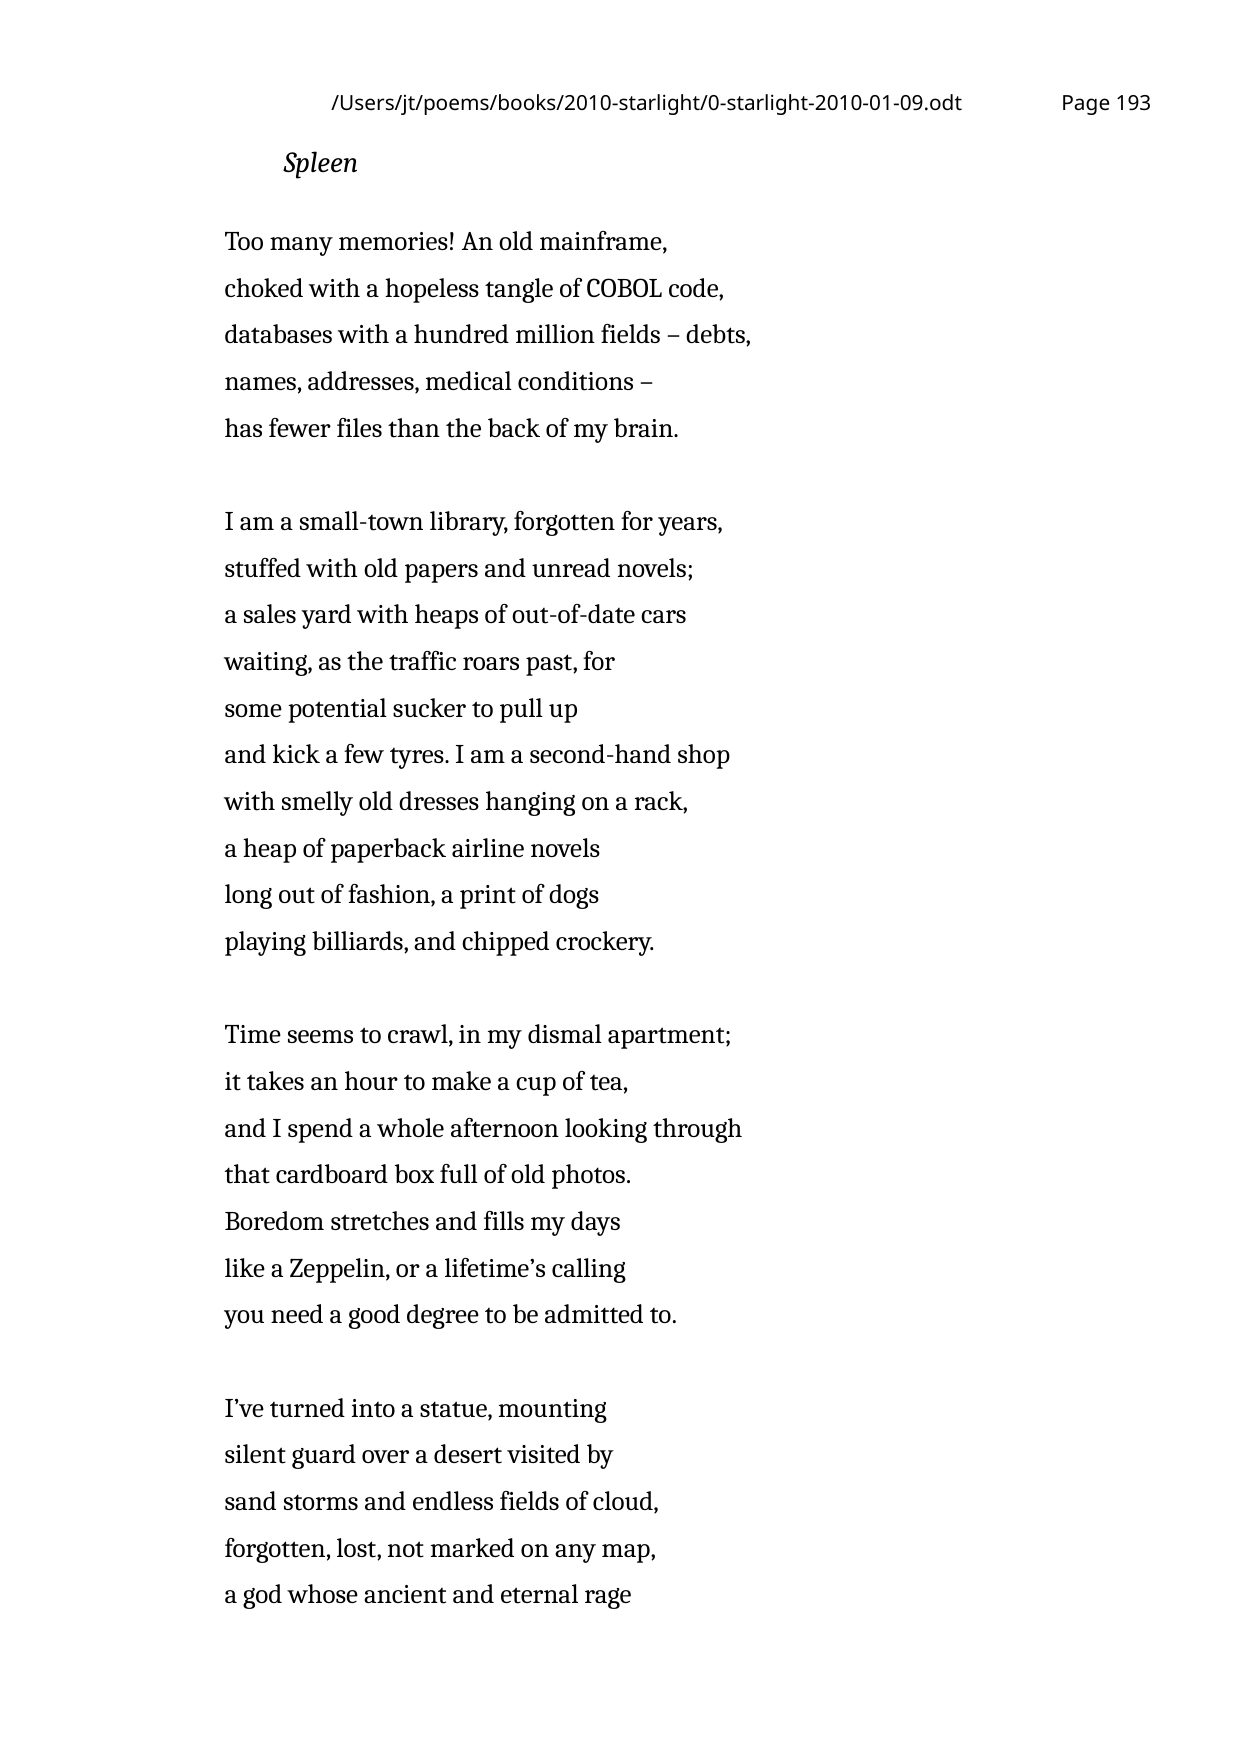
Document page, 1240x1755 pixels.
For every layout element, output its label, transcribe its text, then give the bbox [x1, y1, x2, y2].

text choked with a hopeless tangle of COBOL code, [224, 273, 1151, 304]
text that cardboard box full of old photos. [224, 1159, 1151, 1191]
text Boredom stretches and fills my days [224, 1206, 1151, 1237]
text and I spend a whole afternoon looking through [224, 1113, 1151, 1144]
text forgotten, lost, not marked on any map, [224, 1533, 1151, 1564]
text stuffed with old papers and unread novels; [224, 553, 1151, 584]
text I’ve turned into a statue, mounting [224, 1393, 1151, 1424]
text a sales yard with heaps of out-of-date cars [224, 599, 1151, 631]
text it takes an hour to make a cup of tea, [224, 1066, 1151, 1097]
text waiting, as the traffic roars past, for [224, 646, 1151, 677]
title Spleen [283, 146, 1062, 180]
text playing billiards, and chipped crockery. [224, 926, 1151, 957]
text sand storms and endless fields of cloud, [224, 1486, 1151, 1517]
text names, addresses, medical conditions – [224, 366, 1151, 397]
text I am a small-town library, forgotten for years, [224, 506, 1151, 537]
text some potential sucker to pull up [224, 693, 1151, 724]
text has fewer files than the back of my brain. [224, 413, 1151, 444]
text you need a good degree to be admitted to. [224, 1299, 1151, 1331]
text and kick a few tyres. I am a second-hand shop [224, 739, 1151, 771]
text a heap of paperback airline novels [224, 833, 1151, 864]
text Too many memories! An old mainframe, [224, 226, 1151, 257]
text like a Zeppelin, or a lifetime’s calling [224, 1253, 1151, 1284]
text a god whose ancient and eternal rage [224, 1579, 1151, 1611]
text with smelly old dresses hanging on a rack, [224, 786, 1151, 817]
text databases with a hundred million fields – debts, [224, 319, 1151, 351]
text long out of fashion, a print of dogs [224, 879, 1151, 911]
text silent guard over a desert visited by [224, 1439, 1151, 1471]
text Time seems to crawl, in my dismal apartment; [224, 1019, 1151, 1051]
